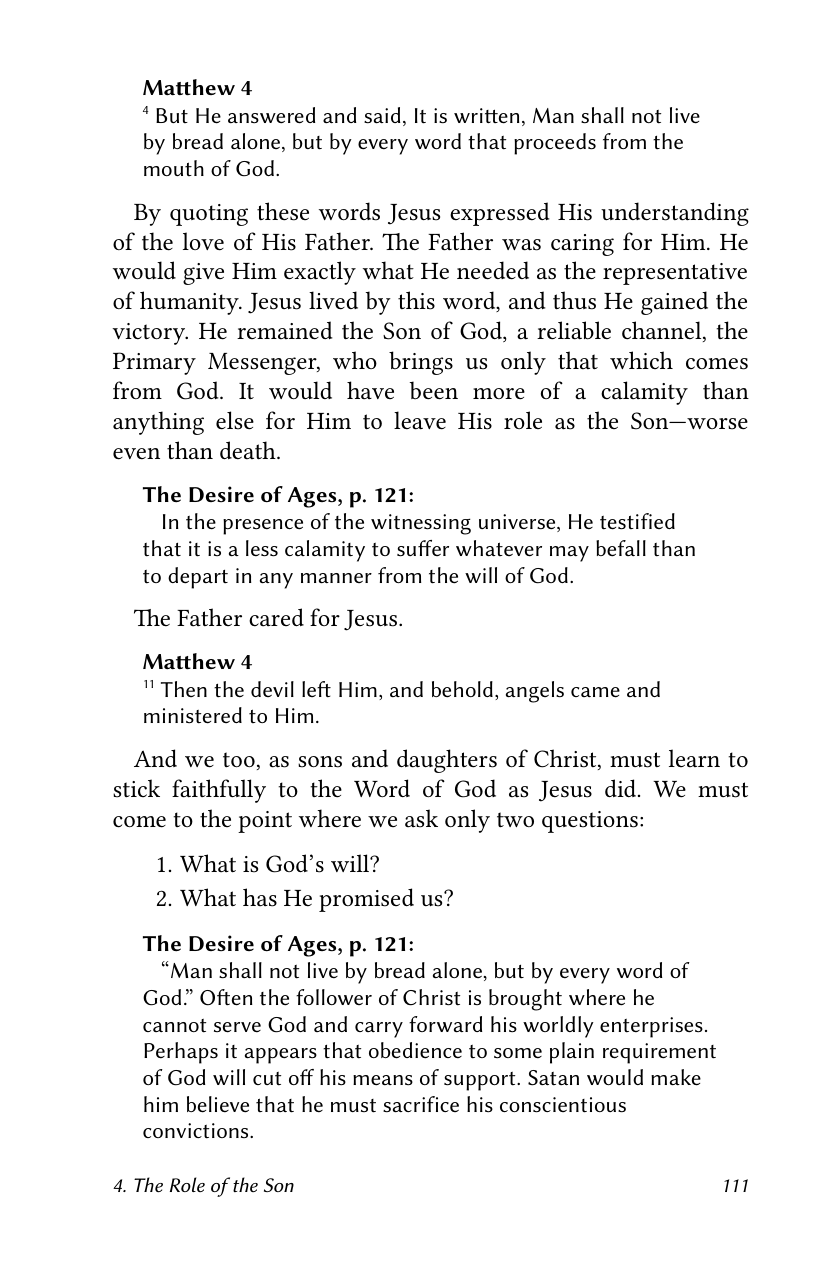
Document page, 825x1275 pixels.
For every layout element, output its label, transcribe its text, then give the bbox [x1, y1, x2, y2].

text 4 But He answered and said, It is written, Man shall not live by bread alone, but by every word that proceeds from the mouth of God. [142, 103, 720, 182]
text And we too, as sons and daughters of Christ, must learn to stick faithfully to the Word of God as Jesus did. We must come to the point where we ask only two questions: [112, 745, 750, 833]
text The Desire of Ages, p. 121: [142, 482, 750, 508]
text In the presence of the witnessing universe, He testified that it is a less calamity to suffer whatever may befall than to depart in any manner from the will of God. [142, 509, 720, 589]
text The Desire of Ages, p. 121: [142, 931, 750, 957]
text By quoting these words Jesus expressed His understanding of the love of His Father. The Father was caring for Him. He would give Him exactly what He needed as the representative of humanity. Jesus lived by this word, and thus He gained the victory. He remained the Son of God, a reliable channel, the Primary Messenger, who brings us only that which comes from God. It would have been more of a calamity than anything else for Him to leave His role as the Son—worse even than death. [112, 198, 750, 465]
list What has He promised us? [172, 884, 750, 913]
text “Man shall not live by bread alone, but by every word of God.” Often the follower of Christ is brought where he cannot serve God and carry forward his worldly enterprises. Perhaps it appears that obedience to some plain requirement of God will cut off his means of support. Satan would make him believe that he must sacrifice his conscientious convictions. [142, 958, 720, 1144]
text Matthew 4 [142, 75, 750, 101]
text 11 Then the devil left Him, and behold, angels came and ministered to Him. [142, 677, 720, 729]
list What is God’s will? [172, 850, 750, 878]
text Matthew 4 [142, 649, 750, 675]
text The Father cared for Jesus. [112, 604, 750, 633]
